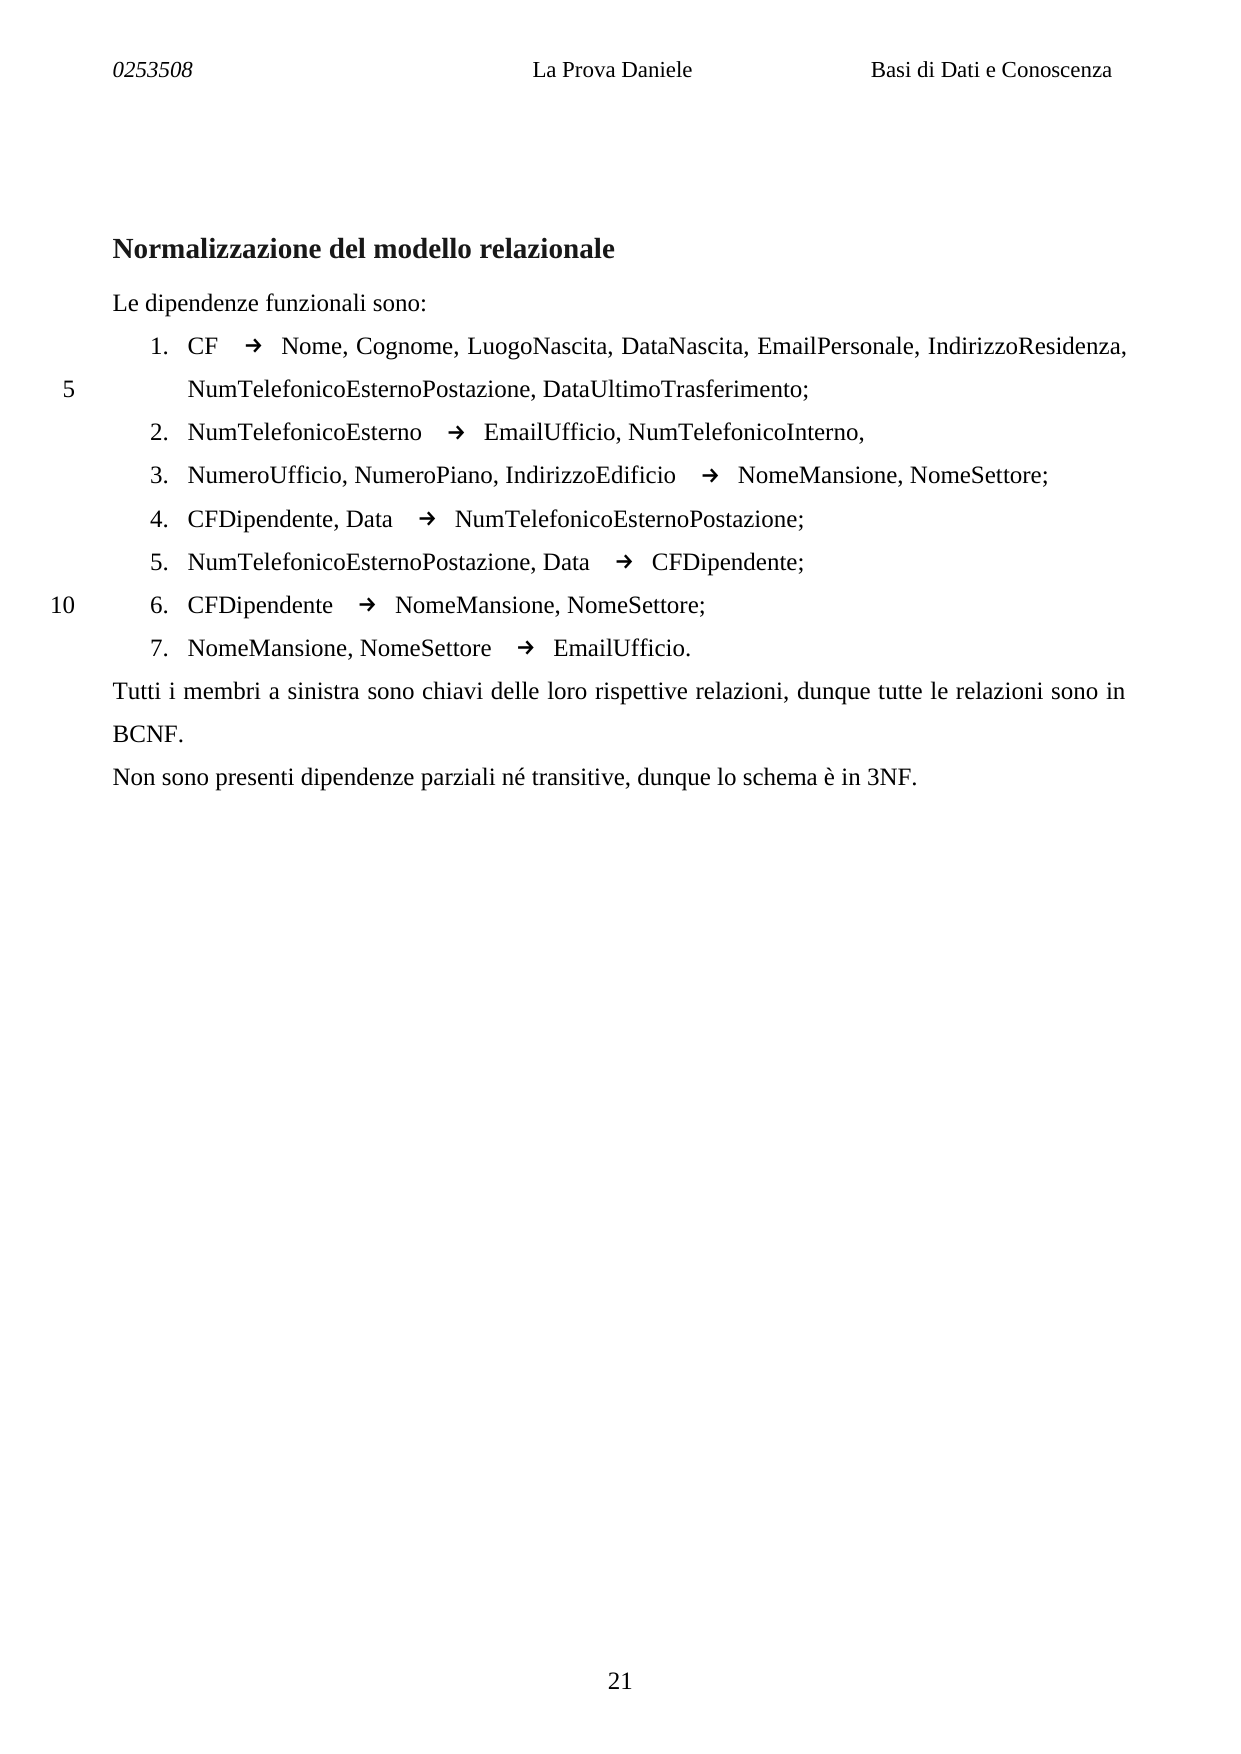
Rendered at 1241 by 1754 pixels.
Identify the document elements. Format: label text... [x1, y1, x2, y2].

list NumTelefonicoEsternoPostazione, Data CFDipendente; [150, 547, 1128, 576]
subtitle Normalizzazione del modello relazionale [112, 232, 1128, 265]
list CF Nome, Cognome, LuogoNascita, DataNascita, EmailPersonale, IndirizzoResidenza, NumTelefonicoEsternoPostazione, DataUltimoTrasferimento; [150, 331, 1128, 403]
text Non sono presenti dipendenze parziali né transitive, dunque lo schema è in 3NF. [112, 762, 1128, 791]
text Tutti i membri a sinistra sono chiavi delle loro rispettive relazioni, dunque tutte le relazioni sono in BCNF. [112, 676, 1128, 748]
text Le dipendenze funzionali sono: [112, 288, 1128, 317]
list NumTelefonicoEsterno EmailUfficio, NumTelefonicoInterno, [150, 417, 1128, 446]
list NumeroUfficio, NumeroPiano, IndirizzoEdificio NomeMansione, NomeSettore; [150, 461, 1128, 489]
list NomeMansione, NomeSettore EmailUfficio. [150, 633, 1128, 662]
list CFDipendente NomeMansione, NomeSettore; [150, 590, 1128, 619]
list CFDipendente, Data NumTelefonicoEsternoPostazione; [150, 504, 1128, 532]
